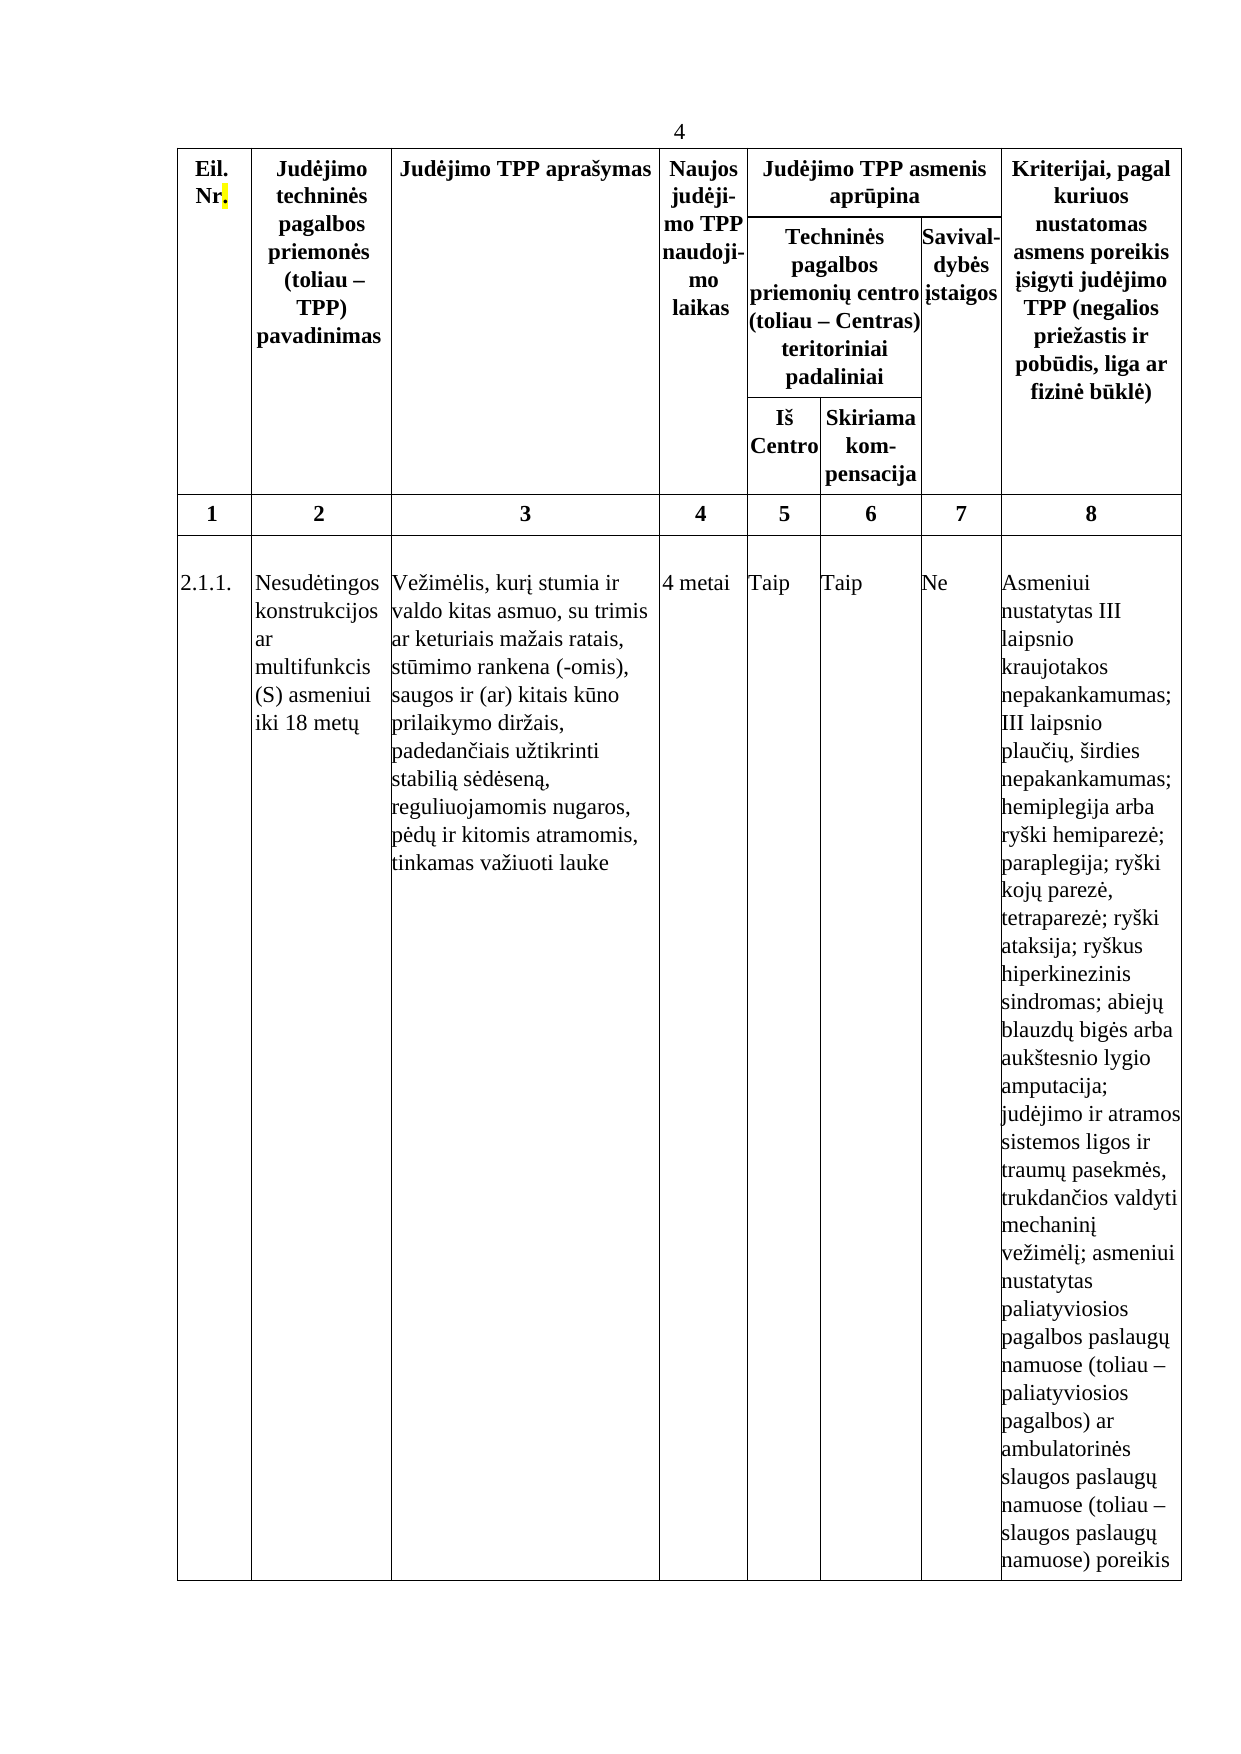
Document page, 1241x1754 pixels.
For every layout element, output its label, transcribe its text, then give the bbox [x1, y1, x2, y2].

table_cell Savival-dybės įstaigos [922, 218, 1001, 493]
table_cell 7 [922, 495, 1001, 534]
table_cell Iš Centro [748, 398, 820, 493]
table_header Naujos judėji- mo TPP naudoji-mo laikas [660, 149, 747, 493]
table_cell Taip [821, 536, 921, 1580]
table_cell 1 [178, 495, 251, 534]
table_cell 3 [392, 495, 659, 534]
table_header Kriterijai, pagal kuriuos nustatomas asmens poreikis įsigyti judėjimo TPP (negalios priežastis ir pobūdis, liga ar fizinė būklė) [1002, 149, 1181, 493]
table_cell 4 [660, 495, 747, 534]
table_cell Nesudėtingos konstrukcijos ar multifunkcis (S) asmeniui iki 18 metų [252, 536, 391, 1580]
table_cell 2.1.1. [178, 536, 251, 1580]
table_header Eil. Nr. [178, 149, 251, 493]
table_cell Ne [922, 536, 1001, 1580]
table_cell Skiriama kom-pensacija [821, 398, 921, 493]
table_header Judėjimo TPP asmenis aprūpina [748, 149, 1001, 216]
table_cell 6 [821, 495, 921, 534]
table_cell 8 [1002, 495, 1181, 534]
table_header Judėjimo TPP aprašymas [392, 149, 659, 493]
table_cell 2 [252, 495, 391, 534]
table_cell Taip [748, 536, 820, 1580]
table_header Judėjimo techninės pagalbos priemonės (toliau – TPP) pavadinimas [252, 149, 391, 493]
table_cell 4 metai [660, 536, 747, 1580]
table_cell Vežimėlis, kurį stumia ir valdo kitas asmuo, su trimis ar keturiais mažais ratais, stūmimo rankena (-omis), saugos ir (ar) kitais kūno prilaikymo diržais, padedančiais užtikrinti stabilią sėdėseną, reguliuojamomis nugaros, pėdų ir kitomis atramomis, tinkamas važiuoti lauke [392, 536, 659, 1580]
table_cell Asmeniui nustatytas III laipsnio kraujotakos nepakankamumas; III laipsnio plaučių, širdies nepakankamumas; hemiplegija arba ryški hemiparezė; paraplegija; ryški kojų parezė, tetraparezė; ryški ataksija; ryškus hiperkinezinis sindromas; abiejų blauzdų bigės arba aukštesnio lygio amputacija; judėjimo ir atramos sistemos ligos ir traumų pasekmės, trukdančios valdyti mechaninį vežimėlį; asmeniui nustatytas paliatyviosios pagalbos paslaugų namuose (toliau – paliatyviosios pagalbos) ar ambulatorinės slaugos paslaugų namuose (toliau – slaugos paslaugų namuose) poreikis [1002, 536, 1181, 1580]
table_cell Techninės pagalbos priemonių centro (toliau – Centras) teritoriniai padaliniai [748, 218, 921, 397]
table_cell 5 [748, 495, 820, 534]
